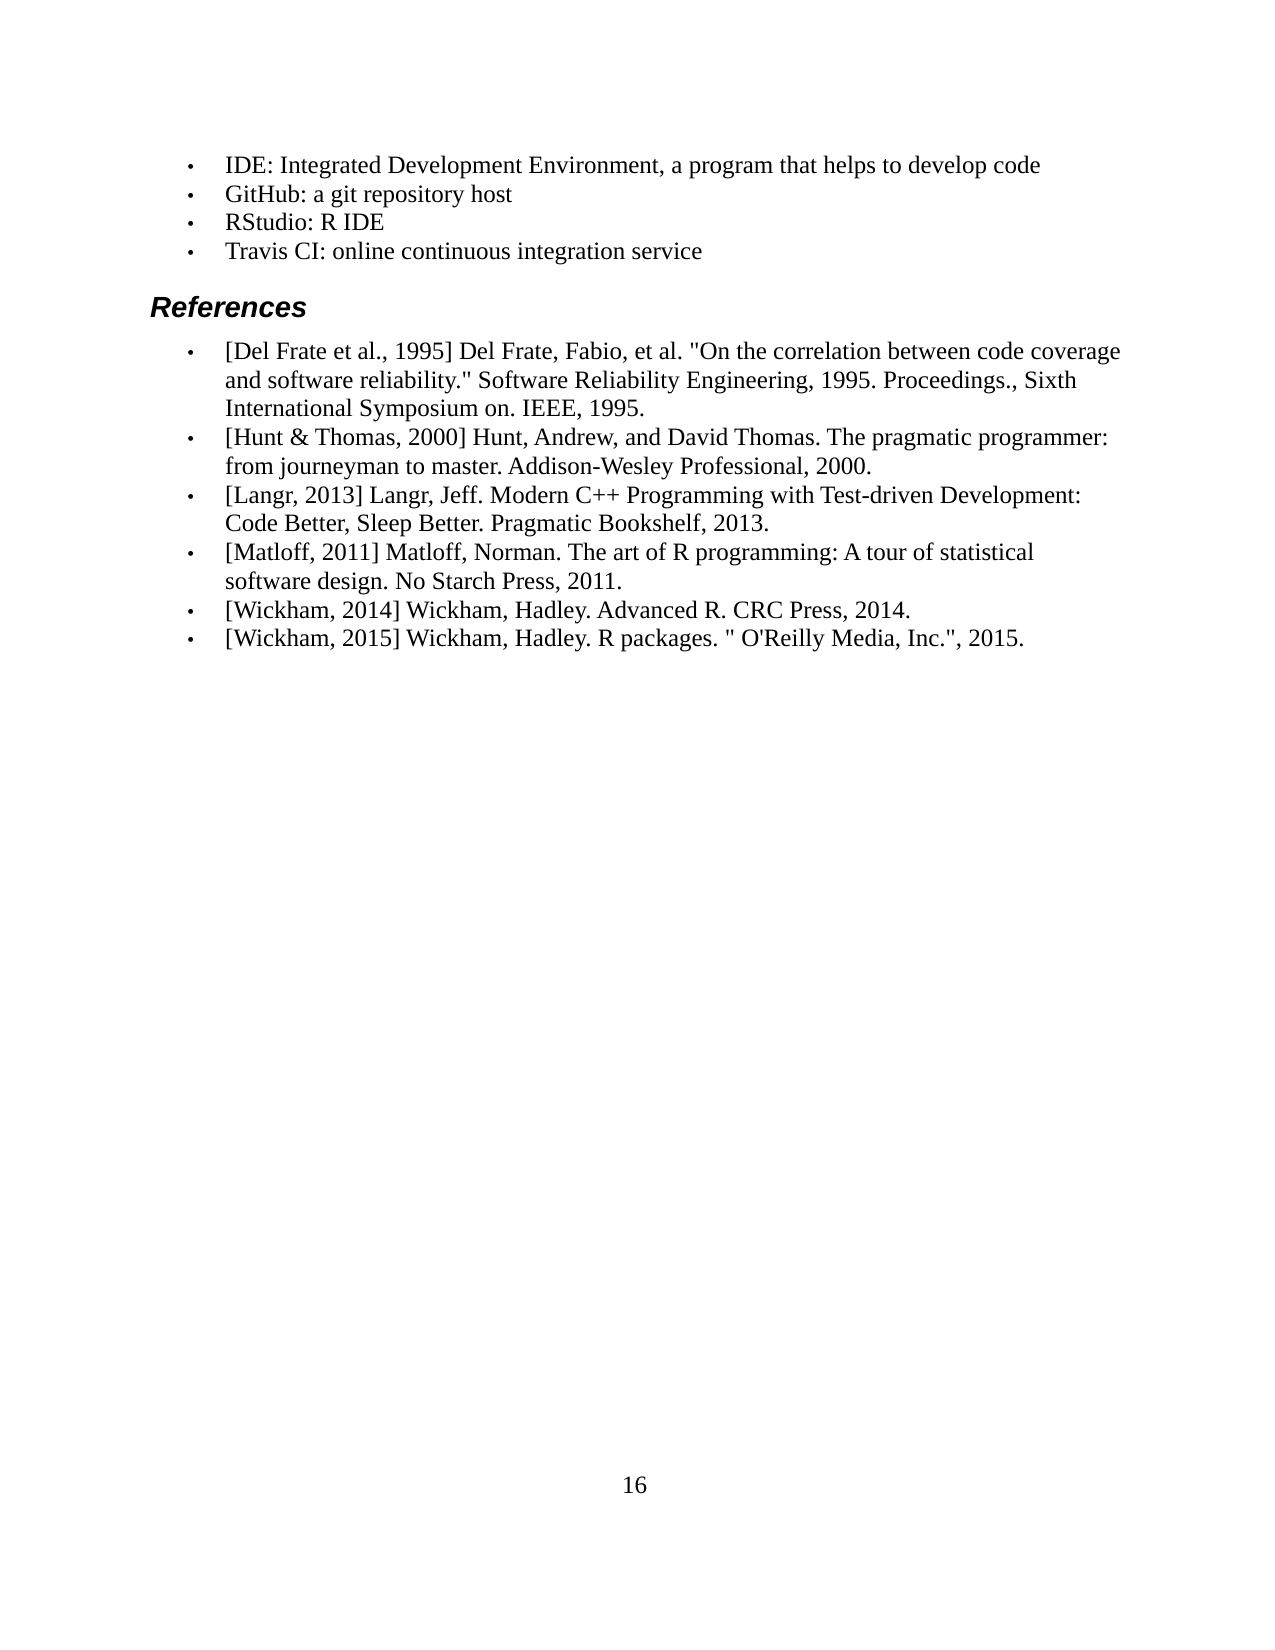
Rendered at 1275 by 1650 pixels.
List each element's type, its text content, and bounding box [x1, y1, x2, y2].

list [Matloff, 2011] Matloff, Norman. The art of R programming: A tour of statistical software design. No Starch Press, 2011. [187, 537, 1125, 595]
list [Wickham, 2014] Wickham, Hadley. Advanced R. CRC Press, 2014. [187, 595, 1125, 623]
list [Del Frate et al., 1995] Del Frate, Fabio, et al. "On the correlation between code coverage and software reliability." Software Reliability Engineering, 1995. Proceedings., Sixth International Symposium on. IEEE, 1995. [187, 336, 1125, 422]
list IDE: Integrated Development Environment, a program that helps to develop code [187, 150, 1125, 179]
list Travis CI: online continuous integration service [187, 236, 1125, 265]
list RStudio: R IDE [187, 207, 1125, 236]
subtitle References [150, 290, 1125, 323]
list GitHub: a git repository host [187, 179, 1125, 207]
list [Wickham, 2015] Wickham, Hadley. R packages. " O'Reilly Media, Inc.", 2015. [187, 623, 1125, 652]
list [Langr, 2013] Langr, Jeff. Modern C++ Programming with Test-driven Development: Code Better, Sleep Better. Pragmatic Bookshelf, 2013. [187, 480, 1125, 537]
list [Hunt & Thomas, 2000] Hunt, Andrew, and David Thomas. The pragmatic programmer: from journeyman to master. Addison-Wesley Professional, 2000. [187, 422, 1125, 480]
